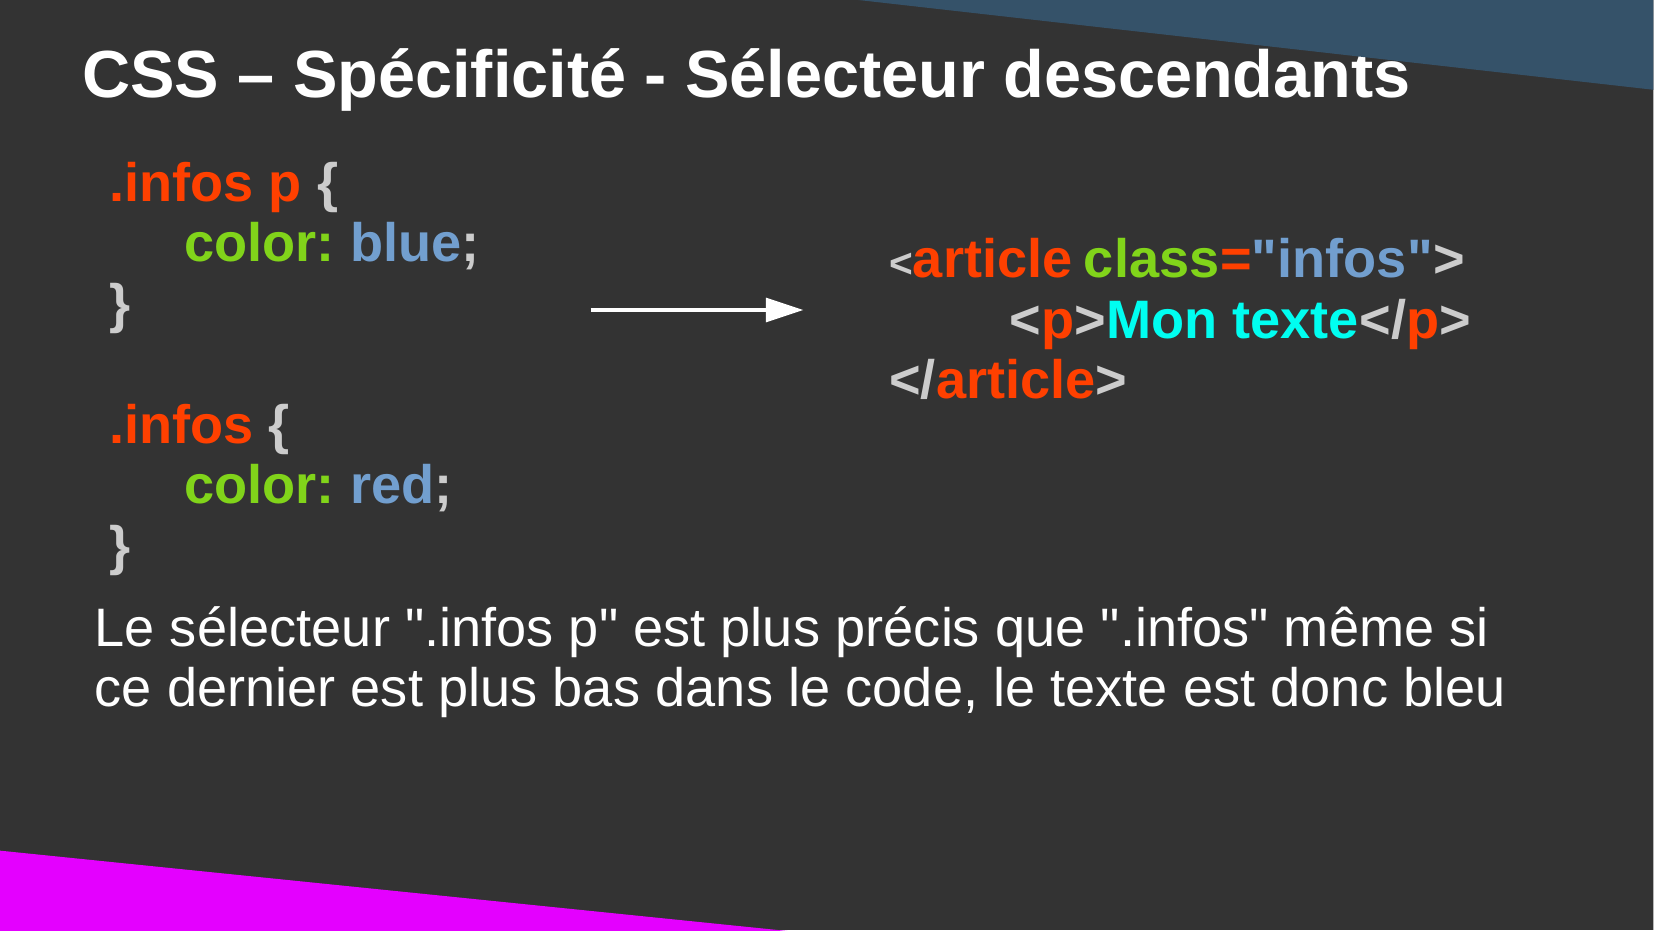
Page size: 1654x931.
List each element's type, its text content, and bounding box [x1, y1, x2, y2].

title Le sélecteur ".infos p" est plus précis que ".infos" même si ce dernier est plus bas dans le code, le texte est donc bleu [94, 597, 1560, 719]
text_box .infos p { color: blue; } .infos { color: red; } [94, 144, 804, 597]
title CSS – Spécificité - Sélecteur descendants [82, 37, 1571, 122]
text_box <article class="infos"> <p>Mon texte</p> </article> [874, 221, 1571, 418]
text_box [858, 0, 1654, 90]
text_box [0, 850, 788, 931]
